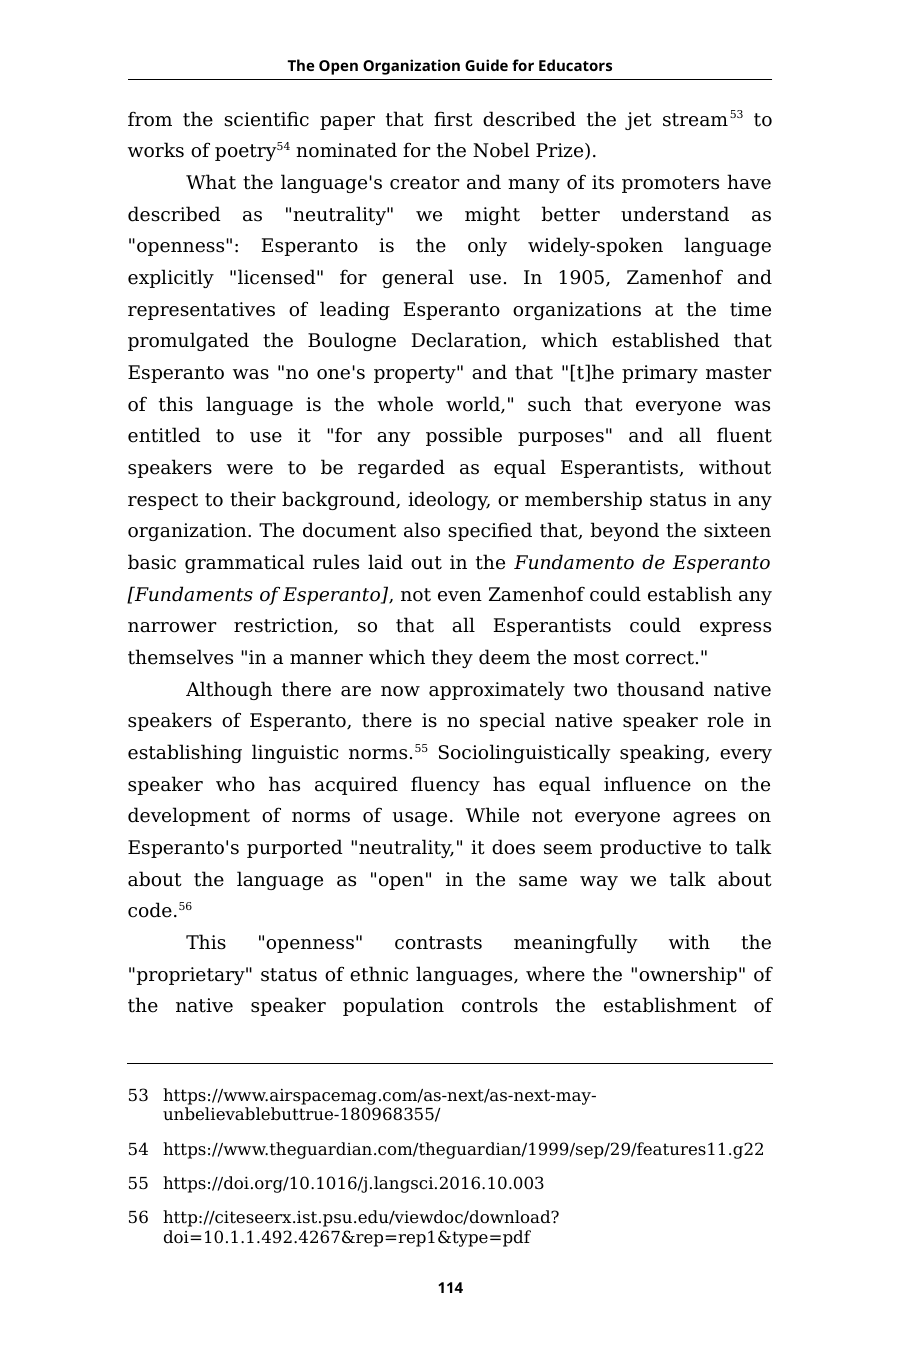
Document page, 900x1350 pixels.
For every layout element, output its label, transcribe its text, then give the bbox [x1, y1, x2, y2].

text This "openness" contrasts meaningfully with the "proprietary" status of ethnic languages, where the "ownership" of the native speaker population controls the establishment of [127, 932, 772, 1017]
text What the language's creator and many of its promoters have described as "neutrality" we might better understand as "openness": Esperanto is the only widely-spoken language explicitly "licensed" for general use. In 1905, Zamenhof and representatives of leading Esperanto organizations at the time promulgated the Boulogne Declaration, which established that Esperanto was "no one's property" and that "[t]he primary master of this language is the whole world," such that everyone was entitled to use it "for any possible purposes" and all fluent speakers were to be regarded as equal Esperantists, without respect to their background, ideology, or membership status in any organization. The document also specified that, beyond the sixteen basic grammatical rules laid out in the Fundamento de Esperanto [Fundaments of Esperanto], not even Zamenhof could establish any narrower restriction, so that all Esperantists could express themselves "in a manner which they deem the most correct." [127, 172, 772, 669]
text http://citeseerx.ist.psu.edu/viewdoc/download?doi=10.1.1.492.4267&rep=rep1&type=pdf [127, 1208, 772, 1247]
text https://doi.org/10.1016/j.langsci.2016.10.003 [127, 1174, 772, 1193]
text https://www.theguardian.com/theguardian/1999/sep/29/features11.g22 [127, 1139, 772, 1159]
text from the scientific paper that first described the jet stream to works of poetry nominated for the Nobel Prize). [127, 109, 772, 162]
text Although there are now approximately two thousand native speakers of Esperanto, there is no special native speaker role in establishing linguistic norms. Sociolinguistically speaking, every speaker who has acquired fluency has equal influence on the development of norms of usage. While not everyone agrees on Esperanto's purported "neutrality," it does seem productive to talk about the language as "open" in the same way we talk about code. [127, 679, 772, 922]
text https://www.airspacemag.com/as-next/as-next-may-unbelievablebuttrue-180968355/ [127, 1086, 772, 1124]
